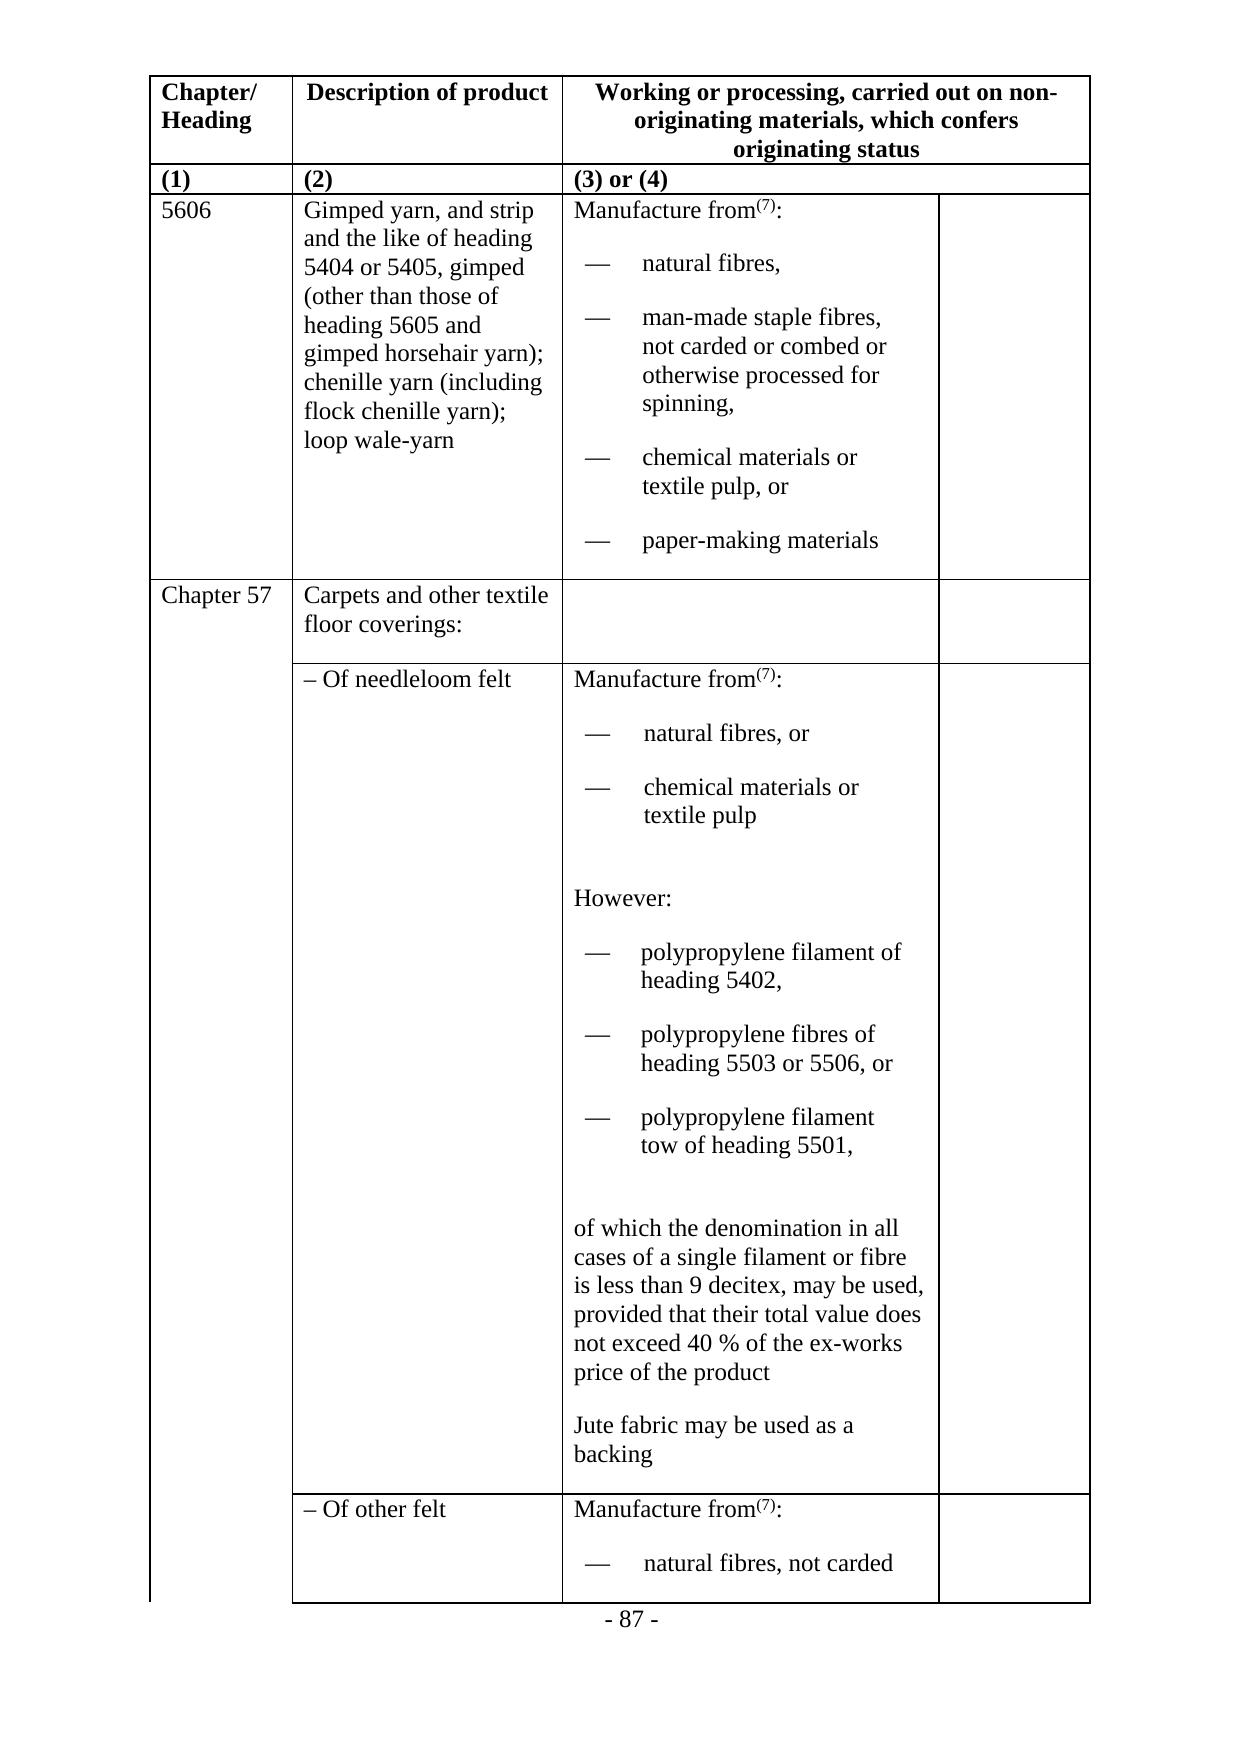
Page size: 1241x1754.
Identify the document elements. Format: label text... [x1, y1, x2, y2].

table_header — [574, 937, 629, 1019]
table_cell [940, 664, 1089, 1493]
table_header Description of product [293, 77, 562, 163]
table_cell (1) [151, 165, 292, 193]
table_header natural fibres, not carded [632, 1548, 928, 1602]
table_cell — [574, 1019, 629, 1102]
table_cell Carpets and other textile floor coverings: [293, 580, 562, 663]
table_cell (3) or (4) [563, 165, 1089, 193]
table_cell (2) [293, 165, 562, 193]
table_header — [574, 718, 632, 772]
table_cell – Of other felt [293, 1495, 562, 1602]
table_cell [151, 1493, 292, 1602]
table_cell chemical materials or textile pulp [632, 772, 928, 854]
table_cell [940, 1495, 1089, 1602]
table_cell [563, 580, 938, 663]
table_cell Gimped yarn, and strip and the like of heading 5404 or 5405, gimped (other than those of heading 5605 and gimped horsehair yarn); chenille yarn (including flock chenille yarn); loop wale-yarn [293, 195, 562, 578]
table_cell man-made staple fibres, not carded or combed or otherwise processed for spinning, [631, 302, 928, 442]
table_cell paper-making materials [631, 525, 928, 578]
table_cell — [574, 1102, 629, 1184]
table_header polypropylene filament of heading 5402, [629, 937, 928, 1019]
table_cell chemical materials or textile pulp, or [631, 442, 928, 525]
table_cell Chapter 57 [151, 580, 292, 663]
table_cell — [574, 442, 631, 525]
table_header Working or processing, carried out on non-originating materials, which confers originating status [563, 77, 1089, 163]
table_cell polypropylene fibres of heading 5503 or 5506, or [629, 1019, 928, 1102]
table_cell Manufacture from(7): However: of which the denomination in all cases of a single filament or fibre is less than 9 decitex, may be used, provided that their total value does not exceed 40 % of the ex-works price of the product Jute fabric may be used as a backing [563, 664, 938, 1493]
table_header Chapter/ Heading [151, 77, 292, 163]
table_cell — [574, 302, 631, 442]
table_header natural fibres, or [632, 718, 928, 772]
table_cell [151, 663, 292, 1493]
table_cell 5606 [151, 195, 292, 578]
table_cell Manufacture from(7): [563, 195, 938, 578]
table_header natural fibres, [631, 249, 928, 302]
table_cell polypropylene filament tow of heading 5501, [629, 1102, 928, 1184]
table_cell — [574, 772, 632, 854]
table_header — [574, 1548, 632, 1602]
table_cell — [574, 525, 631, 578]
table_cell Manufacture from(7): [563, 1495, 938, 1602]
table_header — [574, 249, 631, 302]
table_cell [940, 195, 1089, 578]
table_cell – Of needleloom felt [293, 664, 562, 1493]
table_cell [940, 580, 1089, 663]
